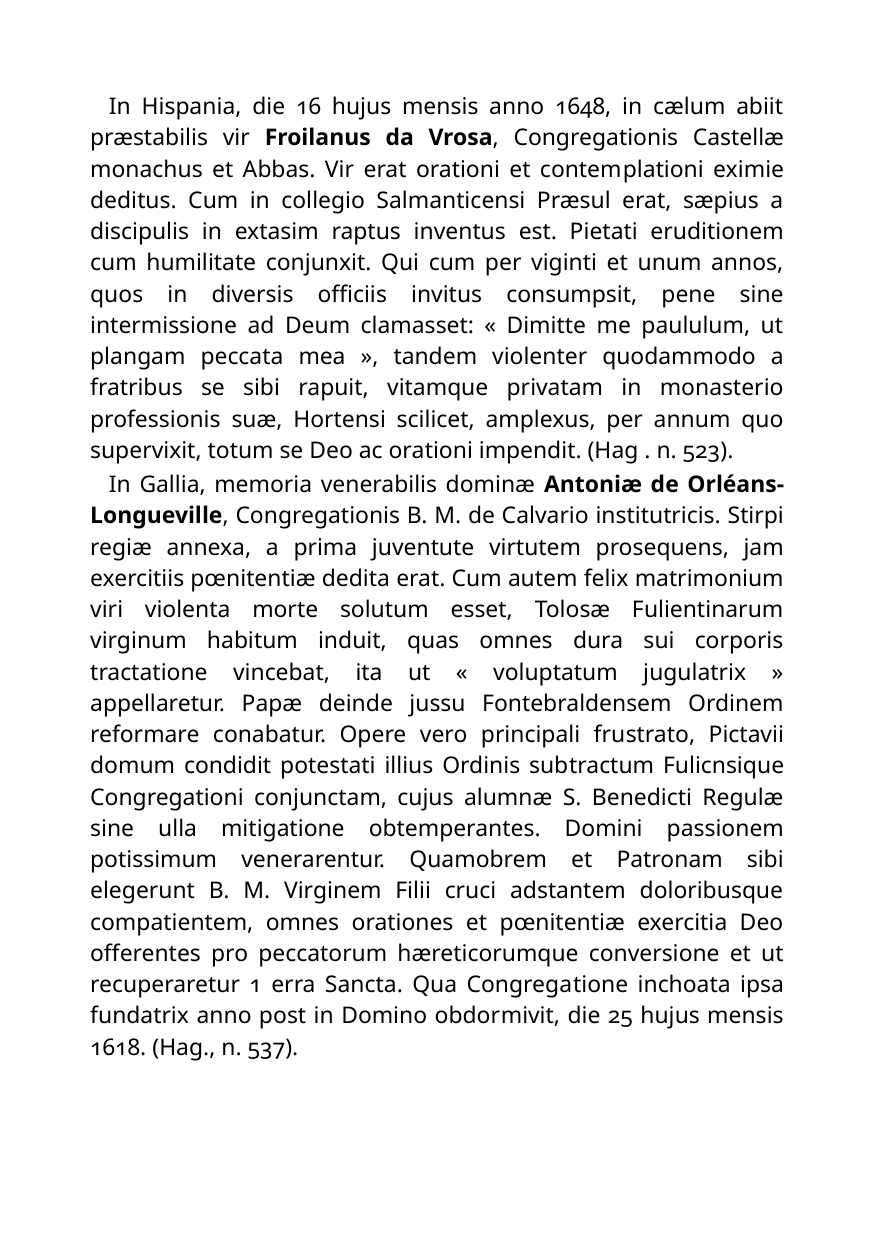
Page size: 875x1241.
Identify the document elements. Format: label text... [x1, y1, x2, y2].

text In Gallia, memoria venerabilis dominæ Antoniæ de Orléans-Longueville, Congregationis B. M. de Calvario institutricis. Stirpi regiæ annexa, a prima juventute virtutem prosequens, jam exercitiis pœnitentiæ dedita erat. Cum autem felix matrimonium viri violenta morte solutum esset, Tolosæ Fulientinarum virginum habitum induit, quas omnes dura sui corporis tractatione vincebat, ita ut « voluptatum jugulatrix » appellaretur. Papæ deinde jussu Fontebraldensem Ordinem reformare conabatur. Opere vero principali fru­strato, Pictavii domum condidit potestati illius Ordinis sub­tractum Fulicnsique Congregationi conjunctam, cujus alumnæ S. Benedicti Regulæ sine ulla mitigatione obtemperantes. Domini passionem potissimum venerarentur. Quamobrem et Patronam sibi elegerunt B. M. Virginem Filii cruci adstantem doloribusque compatientem, omnes orationes et pœnitentiæ exercitia Deo offerentes pro peccatorum hæreticorumque conversione et ut recuperaretur 1 erra Sancta. Qua Congrega­tione inchoata ipsa fundatrix anno post in Domino obdor­mivit, die 25 hujus mensis 1618. (Hag., n. 537). [90, 468, 784, 1062]
text In Hispania, die 16 hujus mensis anno 1648, in cælum abiit præstabilis vir Froilanus da Vrosa, Congregationis Castellæ monachus et Abbas. Vir erat orationi et contem­plationi eximie deditus. Cum in collegio Salmanticensi Præsul erat, sæpius a discipulis in extasim raptus inventus est. Pietati eruditionem cum humilitate conjunxit. Qui cum per viginti et unum annos, quos in diversis officiis invitus consumpsit, pene sine intermissione ad Deum clamasset: « Dimitte me paululum, ut plangam peccata mea », tandem violenter quodammodo a fratribus se sibi rapuit, vitamque privatam in monasterio professionis suæ, Hortensi scilicet, amplexus, per annum quo supervixit, totum se Deo ac ora­tioni impendit. (Hag . n. 523). [90, 90, 784, 465]
